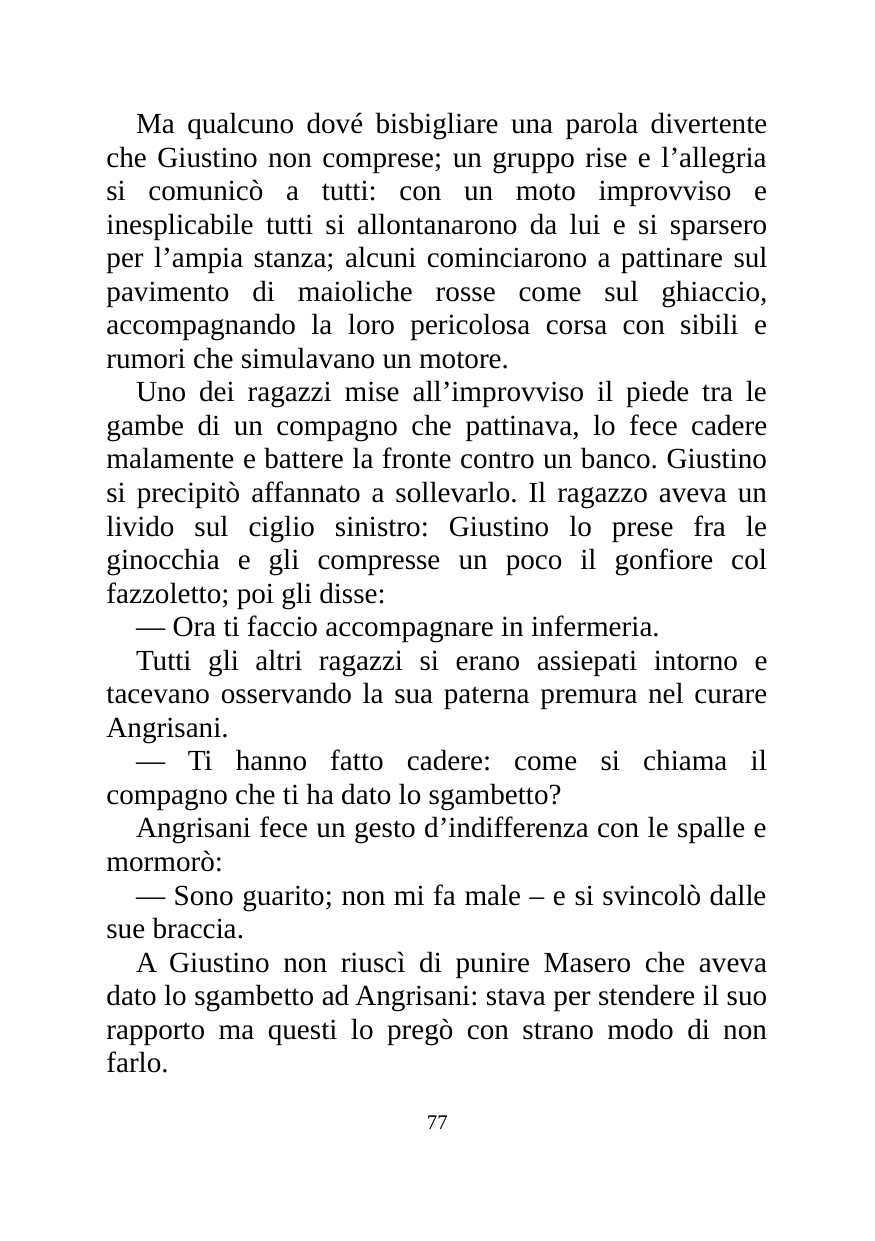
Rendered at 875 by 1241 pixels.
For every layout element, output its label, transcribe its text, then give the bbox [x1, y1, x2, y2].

text Uno dei ragazzi mise all’improvviso il piede tra le gambe di un compagno che pattinava, lo fece cadere malamente e battere la fronte contro un banco. Giustino si precipitò affannato a sollevarlo. Il ragazzo aveva un livido sul ciglio sinistro: Giustino lo prese fra le ginocchia e gli compresse un poco il gonfiore col fazzoletto; poi gli disse: [106, 374, 768, 609]
text A Giustino non riuscì di punire Masero che aveva dato lo sgambetto ad Angrisani: stava per stendere il suo rapporto ma questi lo pregò con strano modo di non farlo. [106, 945, 768, 1079]
text — Sono guarito; non mi fa male – e si svincolò dalle sue braccia. [106, 878, 768, 945]
text Ma qualcuno dové bisbigliare una parola divertente che Giustino non comprese; un gruppo rise e l’allegria si comunicò a tutti: con un moto improvviso e inesplicabile tutti si allontanarono da lui e si sparsero per l’ampia stanza; alcuni cominciarono a pattinare sul pavimento di maioliche rosse come sul ghiaccio, accompagnando la loro pericolosa corsa con sibili e rumori che simulavano un motore. [106, 106, 768, 374]
text Angrisani fece un gesto d’indifferenza con le spalle e mormorò: [106, 811, 768, 878]
text Tutti gli altri ragazzi si erano assiepati intorno e tacevano osservando la sua paterna premura nel curare Angrisani. [106, 643, 768, 743]
text — Ti hanno fatto cadere: come si chiama il compagno che ti ha dato lo sgambetto? [106, 743, 768, 811]
text — Ora ti faccio accompagnare in infermeria. [106, 609, 768, 643]
